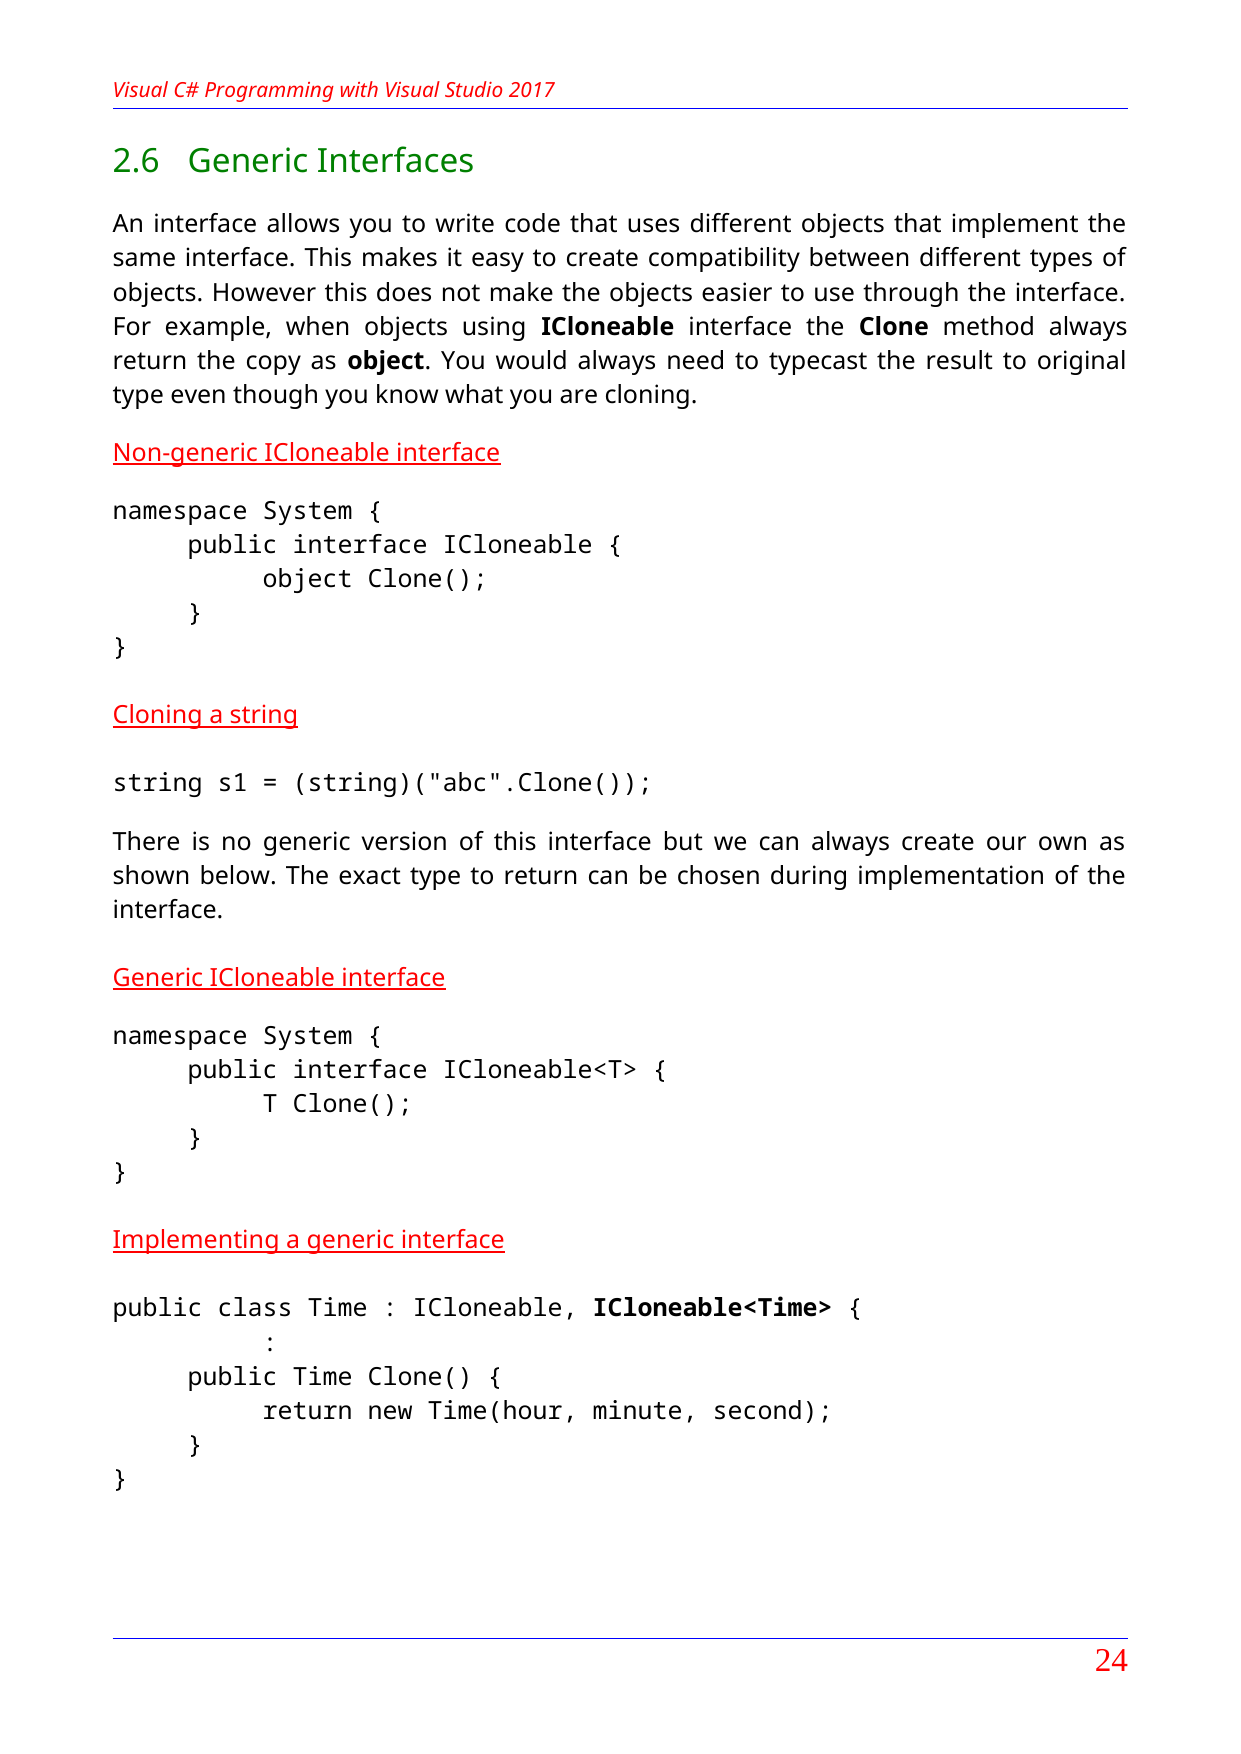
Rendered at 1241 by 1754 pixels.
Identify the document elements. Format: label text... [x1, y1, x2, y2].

text object Clone(); [112, 561, 1128, 595]
text string s1 = (string)("abc".Clone()); [112, 765, 1128, 799]
text } [112, 1120, 1128, 1154]
text public class Time : ICloneable, ICloneable<Time> { [112, 1290, 1128, 1324]
text Implementing a generic interface [112, 1222, 1128, 1256]
text An interface allows you to write code that uses different objects that implement the same interface. This makes it easy to create compatibility between different types of objects. However this does not make the objects easier to use through the interface. For example, when objects using ICloneable interface the Clone method always return the copy as object. You would always need to typecast the result to original type even though you know what you are cloning. [112, 206, 1128, 410]
text : [112, 1324, 1128, 1358]
text Cloning a string [112, 697, 1128, 731]
text public interface ICloneable { [112, 527, 1128, 561]
text } [112, 629, 1128, 663]
text 2.6 Generic Interfaces [112, 137, 1128, 182]
text namespace System { [112, 493, 1128, 527]
text namespace System { [112, 1018, 1128, 1052]
text return new Time(hour, minute, second); [112, 1392, 1128, 1426]
text } [112, 1426, 1128, 1460]
text There is no generic version of this interface but we can always create our own as shown below. The exact type to return can be chosen during implementation of the interface. [112, 823, 1128, 925]
text T Clone(); [112, 1086, 1128, 1120]
text } [112, 1154, 1128, 1188]
text Generic ICloneable interface [112, 959, 1128, 993]
text } [112, 1460, 1128, 1494]
text } [112, 595, 1128, 629]
text public interface ICloneable<T> { [112, 1052, 1128, 1086]
text public Time Clone() { [112, 1358, 1128, 1392]
text Non-generic ICloneable interface [112, 434, 1128, 468]
